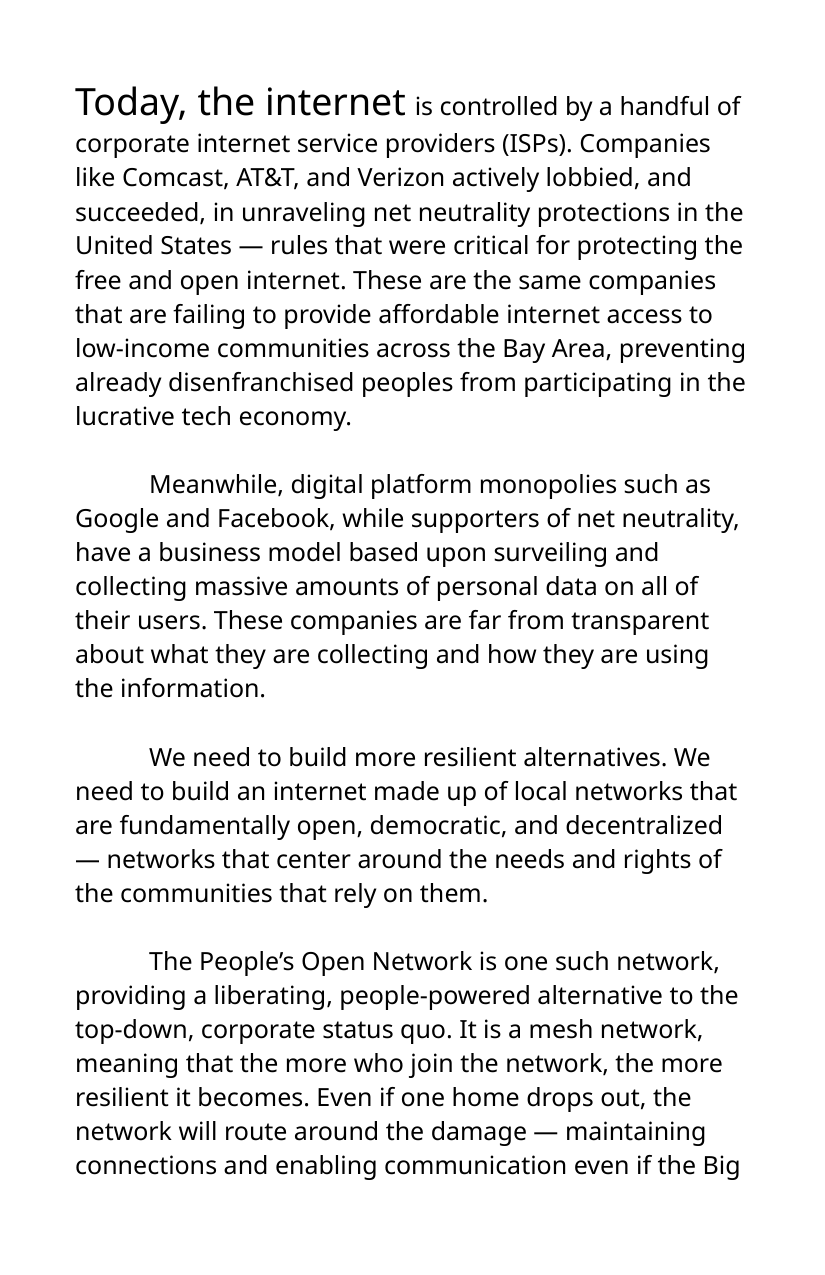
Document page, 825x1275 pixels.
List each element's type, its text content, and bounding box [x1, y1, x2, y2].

text Today, the internet is controlled by a handful of corporate internet service providers (ISPs). Companies like Comcast, AT&T, and Verizon actively lobbied, and succeeded, in unraveling net neutrality protections in the United States — rules that were critical for protecting the free and open internet. These are the same companies that are failing to provide affordable internet access to low-income communities across the Bay Area, preventing already disenfranchised peoples from participating in the lucrative tech economy. [75, 75, 750, 433]
text The People’s Open Network is one such network, providing a liberating, people-powered alternative to the top-down, corporate status quo. It is a mesh network, meaning that the more who join the network, the more resilient it becomes. Even if one home drops out, the network will route around the damage — maintaining connections and enabling communication even if the Big [75, 943, 750, 1182]
text We need to build more resilient alternatives. We need to build an internet made up of local networks that are fundamentally open, democratic, and decentralized — networks that center around the needs and rights of the communities that rely on them. [75, 739, 750, 909]
text Meanwhile, digital platform monopolies such as Google and Facebook, while supporters of net neutrality, have a business model based upon surveiling and collecting massive amounts of personal data on all of their users. These companies are far from transparent about what they are collecting and how they are using the information. [75, 467, 750, 705]
